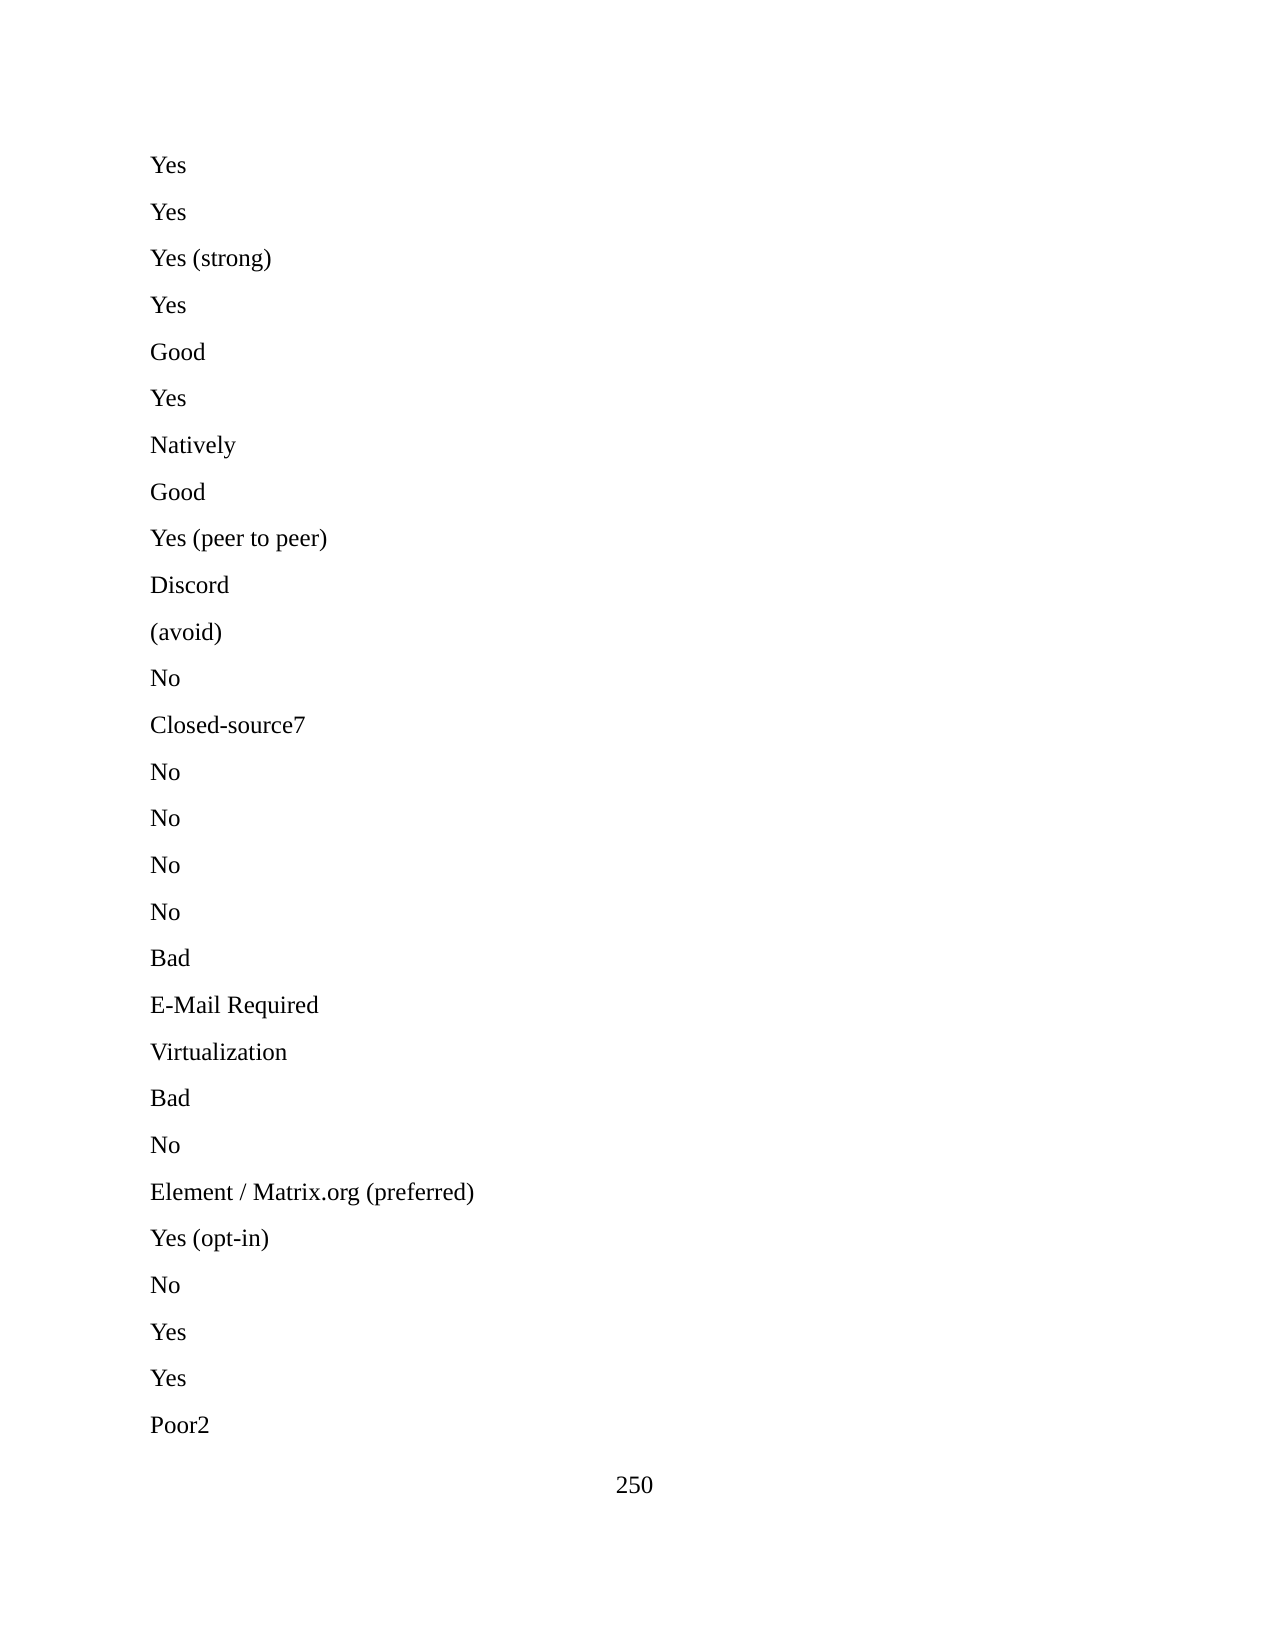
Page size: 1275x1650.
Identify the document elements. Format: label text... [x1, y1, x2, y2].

text Yes [150, 290, 1125, 319]
text Good [150, 477, 1125, 505]
text Bad [150, 1083, 1125, 1112]
text Yes [150, 1317, 1125, 1345]
text Yes [150, 1363, 1125, 1392]
text Virtualization [150, 1037, 1125, 1065]
text Good [150, 337, 1125, 365]
text Yes [150, 150, 1125, 179]
text Yes [150, 383, 1125, 412]
text Element / Matrix.org (preferred) [150, 1177, 1125, 1205]
text E-Mail Required [150, 990, 1125, 1019]
text Yes (strong) [150, 243, 1125, 272]
text No [150, 897, 1125, 925]
text Discord [150, 570, 1125, 599]
text Poor2 [150, 1410, 1125, 1439]
text Yes (peer to peer) [150, 523, 1125, 552]
text No [150, 757, 1125, 785]
text No [150, 1130, 1125, 1159]
text Bad [150, 943, 1125, 972]
text Closed-source7 [150, 710, 1125, 739]
text No [150, 850, 1125, 879]
text Natively [150, 430, 1125, 459]
text No [150, 1270, 1125, 1299]
text Yes [150, 197, 1125, 225]
text No [150, 803, 1125, 832]
text (avoid) [150, 617, 1125, 645]
text Yes (opt-in) [150, 1223, 1125, 1252]
text No [150, 663, 1125, 692]
